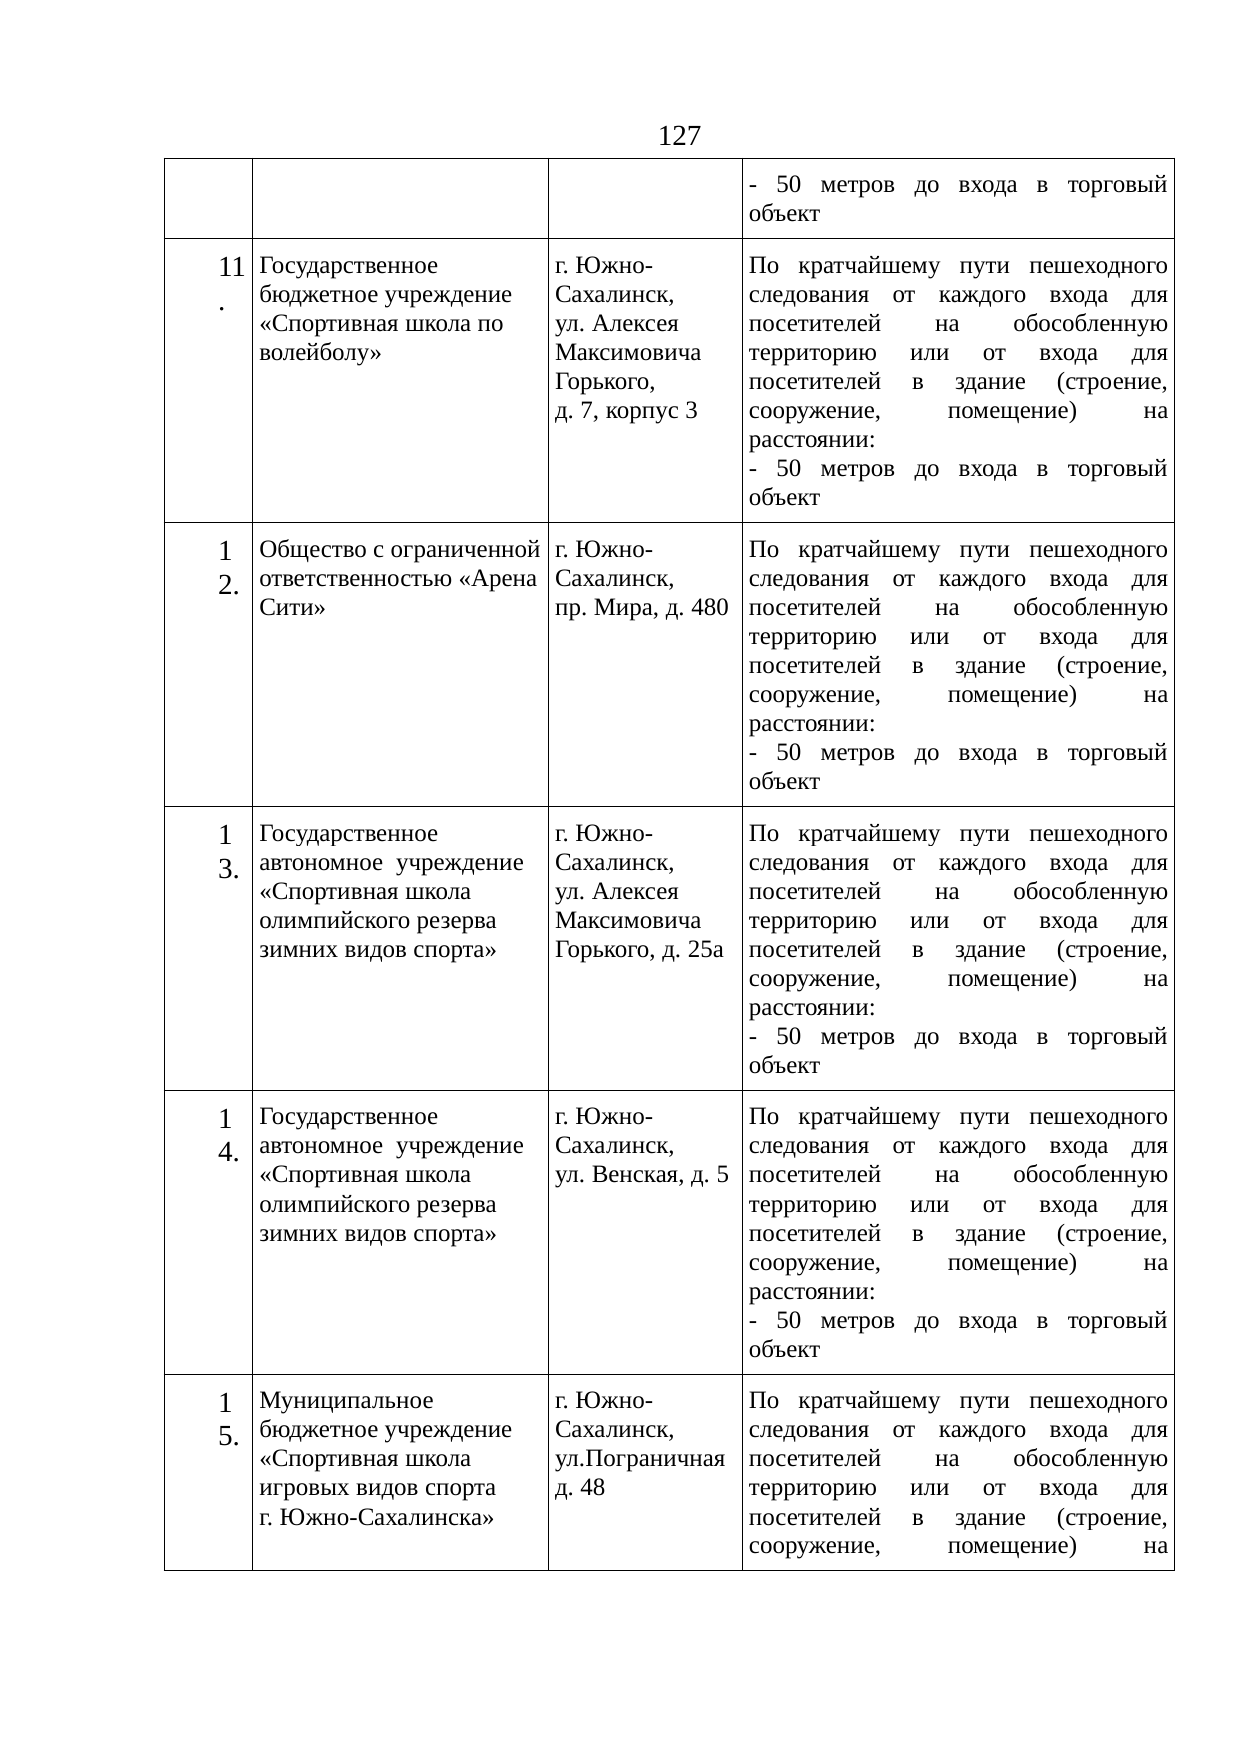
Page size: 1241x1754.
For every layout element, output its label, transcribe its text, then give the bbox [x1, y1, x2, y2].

table_cell [165, 523, 252, 806]
table_cell [165, 1091, 252, 1373]
table_cell [165, 807, 252, 1089]
table_cell Государственное автономное учреждение «Спортивная школа олимпийского резерва зимних видов спорта» [253, 1091, 548, 1373]
table_cell Общество с ограниченной ответственностью «Арена Сити» [253, 523, 548, 806]
table_cell Государственное бюджетное учреждение «Спортивная школа по волейболу» [253, 239, 548, 522]
table_cell г. Южно-Сахалинск, ул. Венская, д. 5 [549, 1091, 742, 1373]
table_cell По кратчайшему пути пешеходного следования от каждого входа для посетителей на обособленную территорию или от входа для посетителей в здание (строение, сооружение, помещение) на [743, 1375, 1174, 1570]
table_cell По кратчайшему пути пешеходного следования от каждого входа для посетителей на обособленную территорию или от входа для посетителей в здание (строение, сооружение, помещение) на расстоянии: - 50 метров до входа в торговый объект [743, 1091, 1174, 1373]
table_cell г. Южно-Сахалинск, ул. Алексея Максимовича Горького, д. 7, корпус 3 [549, 239, 742, 522]
table_cell По кратчайшему пути пешеходного следования от каждого входа для посетителей на обособленную территорию или от входа для посетителей в здание (строение, сооружение, помещение) на расстоянии: - 50 метров до входа в торговый объект [743, 807, 1174, 1089]
table_cell [549, 159, 742, 238]
table_cell г. Южно-Сахалинск, ул.Пограничная д. 48 [549, 1375, 742, 1570]
table_cell По кратчайшему пути пешеходного следования от каждого входа для посетителей на обособленную территорию или от входа для посетителей в здание (строение, сооружение, помещение) на расстоянии: - 50 метров до входа в торговый объект [743, 239, 1174, 522]
table_cell [165, 159, 252, 238]
table_cell г. Южно-Сахалинск, ул. Алексея Максимовича Горького, д. 25а [549, 807, 742, 1089]
table_cell [165, 239, 252, 522]
table_cell - 50 метров до входа в торговый объект [743, 159, 1174, 238]
table_cell [165, 1375, 252, 1570]
table_cell [253, 159, 548, 238]
table_cell Государственное автономное учреждение «Спортивная школа олимпийского резерва зимних видов спорта» [253, 807, 548, 1089]
table_cell г. Южно-Сахалинск, пр. Мира, д. 480 [549, 523, 742, 806]
table_cell По кратчайшему пути пешеходного следования от каждого входа для посетителей на обособленную территорию или от входа для посетителей в здание (строение, сооружение, помещение) на расстоянии: - 50 метров до входа в торговый объект [743, 523, 1174, 806]
table_cell Муниципальное бюджетное учреждение «Спортивная школа игровых видов спорта г. Южно-Сахалинска» [253, 1375, 548, 1570]
